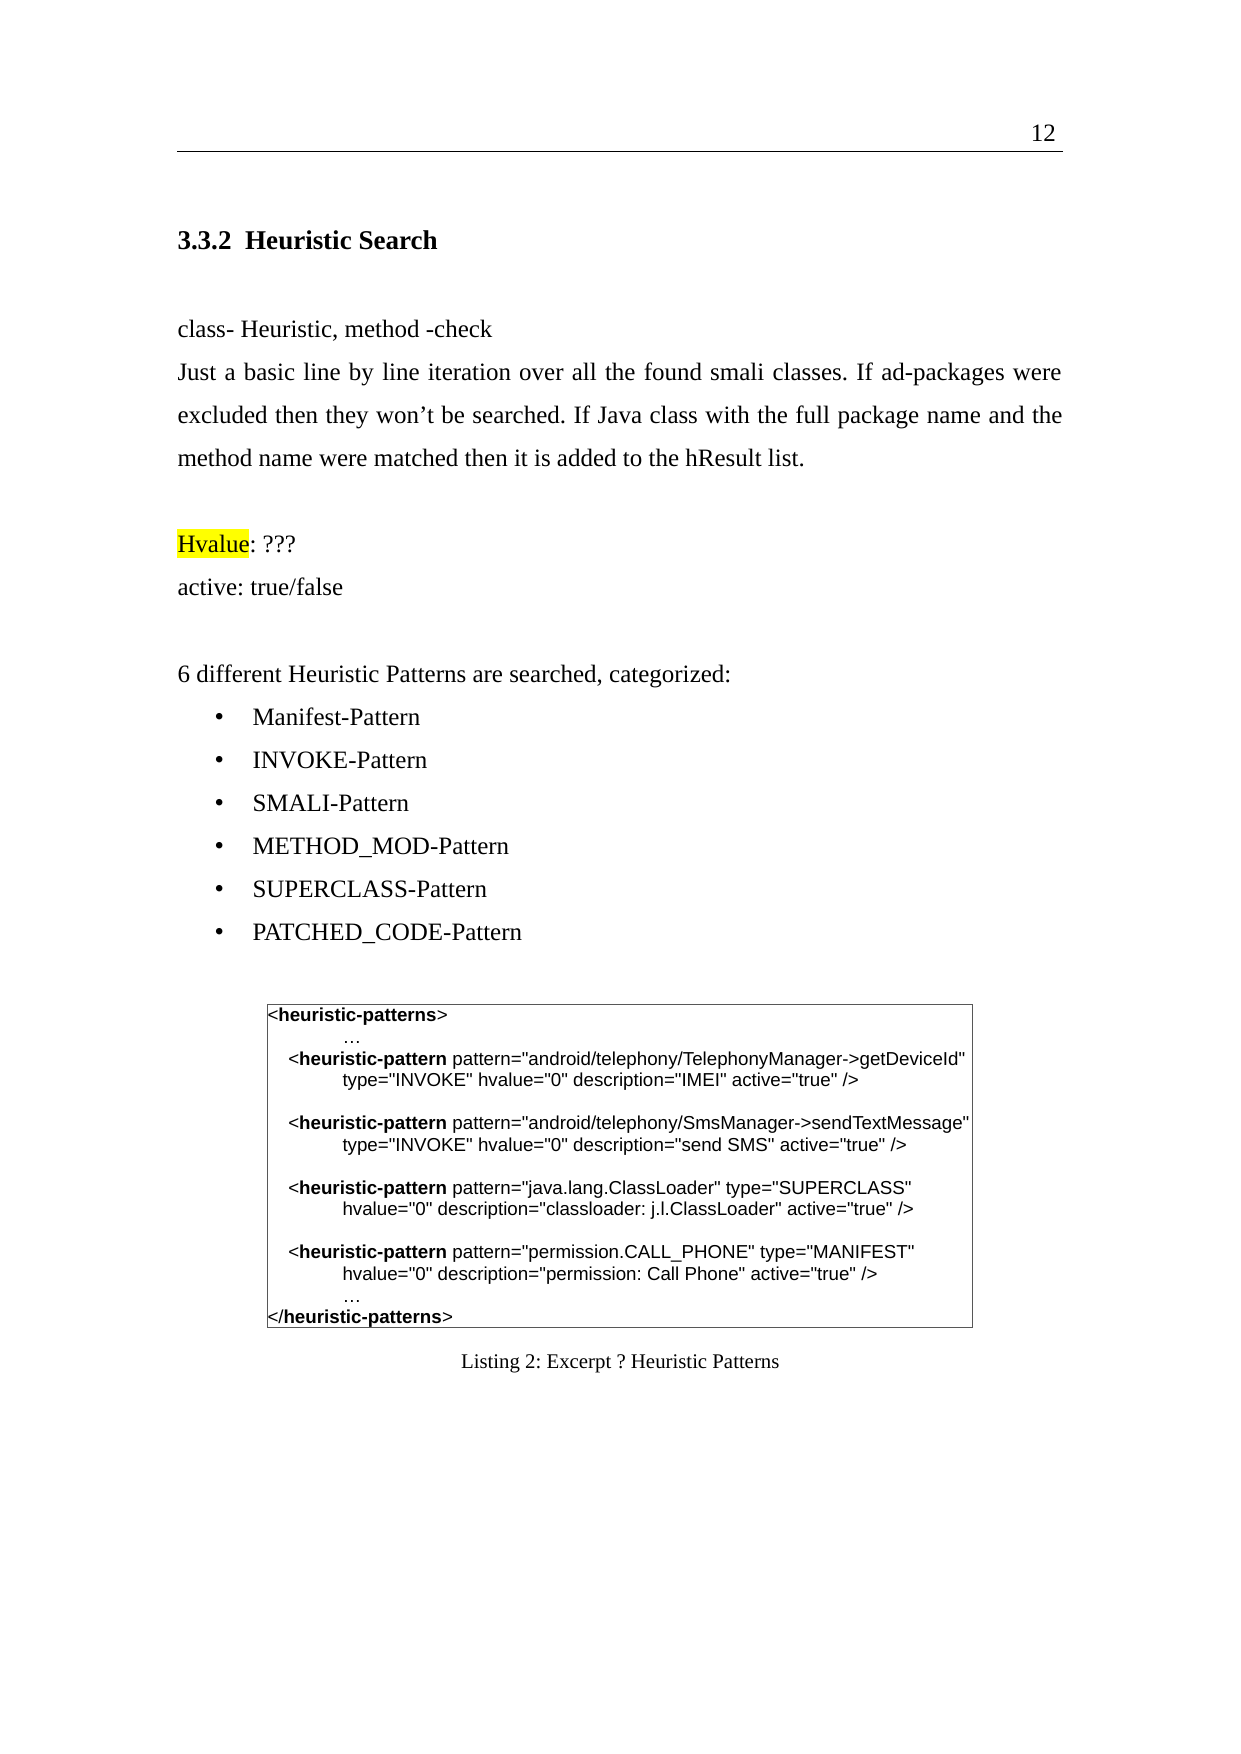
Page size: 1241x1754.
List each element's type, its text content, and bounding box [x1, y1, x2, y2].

text Listing 2: Excerpt ? Heuristic Patterns [177, 1349, 1063, 1373]
list PATCHED_CODE-Pattern [215, 917, 1063, 946]
list Manifest-Pattern [215, 702, 1063, 731]
text active: true/false [177, 572, 1063, 601]
list SUPERCLASS-Pattern [215, 874, 1063, 903]
text 6 different Heuristic Patterns are searched, categorized: [177, 659, 1063, 687]
text 3.3.2 Heuristic Search [177, 224, 1063, 255]
text Hvalue: ??? [177, 529, 1063, 558]
text Just a basic line by line iteration over all the found smali classes. If ad-packages were excluded then they won’t be searched. If Java class with the full package name and the method name were matched then it is added to the hResult list. [177, 357, 1063, 472]
list METHOD_MOD-Pattern [215, 831, 1063, 860]
list INVOKE-Pattern [215, 745, 1063, 774]
list SMALI-Pattern [215, 788, 1063, 817]
text class- Heuristic, method -check [177, 314, 1063, 342]
